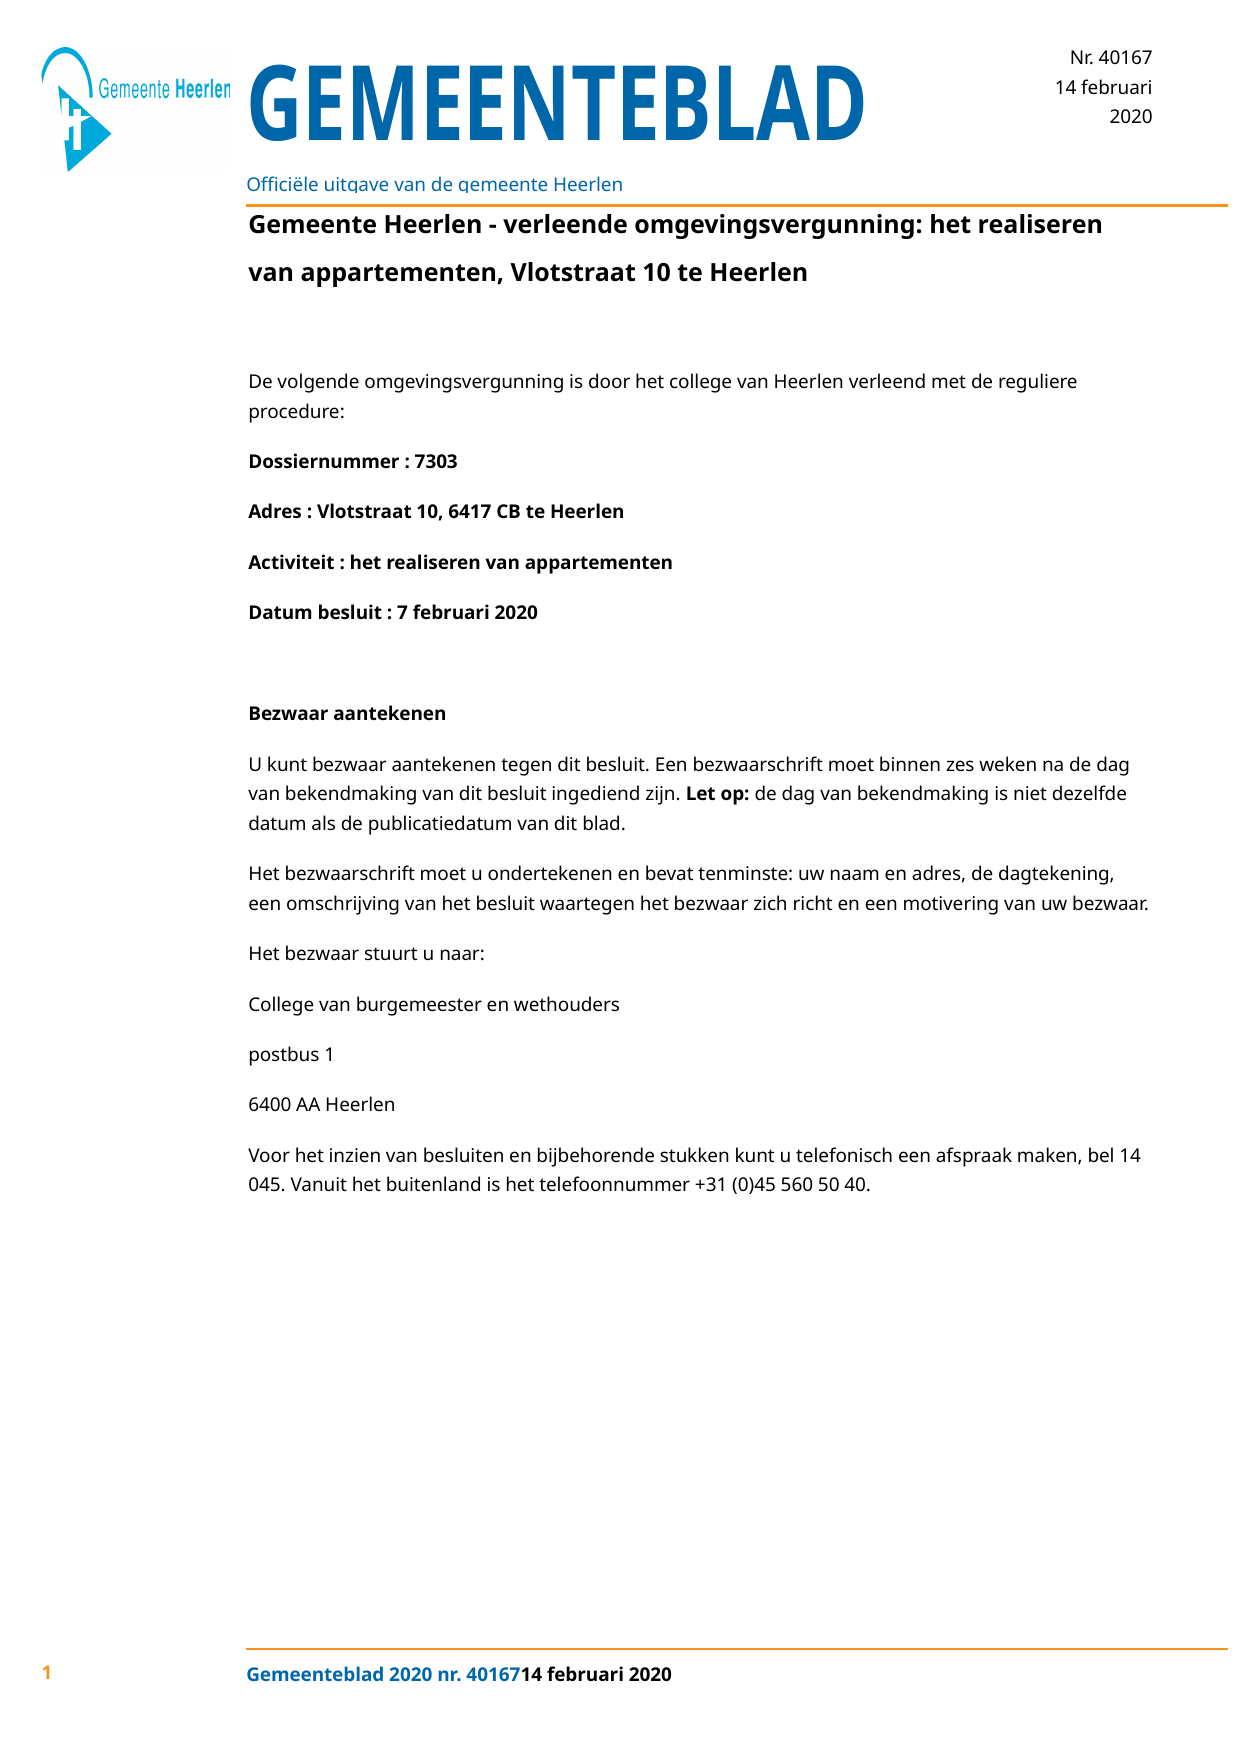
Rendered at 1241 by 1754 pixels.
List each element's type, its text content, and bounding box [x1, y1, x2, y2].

text Het bezwaarschrift moet u ondertekenen en bevat tenminste: uw naam en adres, de dagtekening, een omschrijving van het besluit waartegen het bezwaar zich richt en een motivering van uw bezwaar. [248, 860, 1152, 916]
text Adres : Vlotstraat 10, 6417 CB te Heerlen [248, 499, 1152, 524]
text U kunt bezwaar aantekenen tegen dit besluit. Een bezwaarschrift moet binnen zes weken na de dag van bekendmaking van dit besluit ingediend zijn. Let op: de dag van bekendmaking is niet dezelfde datum als de publicatiedatum van dit blad. [248, 751, 1152, 836]
picture [41, 47, 59, 70]
text 6400 AA Heerlen [248, 1092, 1152, 1117]
picture [41, 47, 231, 172]
text Het bezwaar stuurt u naar: [248, 940, 1152, 966]
text Activiteit : het realiseren van appartementen [248, 549, 1152, 575]
text Datum besluit : 7 februari 2020 [248, 599, 1152, 625]
text Dossiernummer : 7303 [248, 448, 1152, 474]
text Bezwaar aantekenen [248, 700, 1152, 726]
text De volgende omgevingsvergunning is door het college van Heerlen verleend met de reguliere procedure: [248, 368, 1152, 424]
text postbus 1 [248, 1041, 1152, 1067]
text Gemeente Heerlen - verleende omgevingsvergunning: het realiseren van appartementen, Vlotstraat 10 te Heerlen [248, 207, 1152, 288]
text Voor het inzien van besluiten en bijbehorende stukken kunt u telefonisch een afspraak maken, bel 14 045. Vanuit het buitenland is het telefoonnummer +31 (0)45 560 50 40. [248, 1142, 1152, 1197]
text College van burgemeester en wethouders [248, 991, 1152, 1017]
